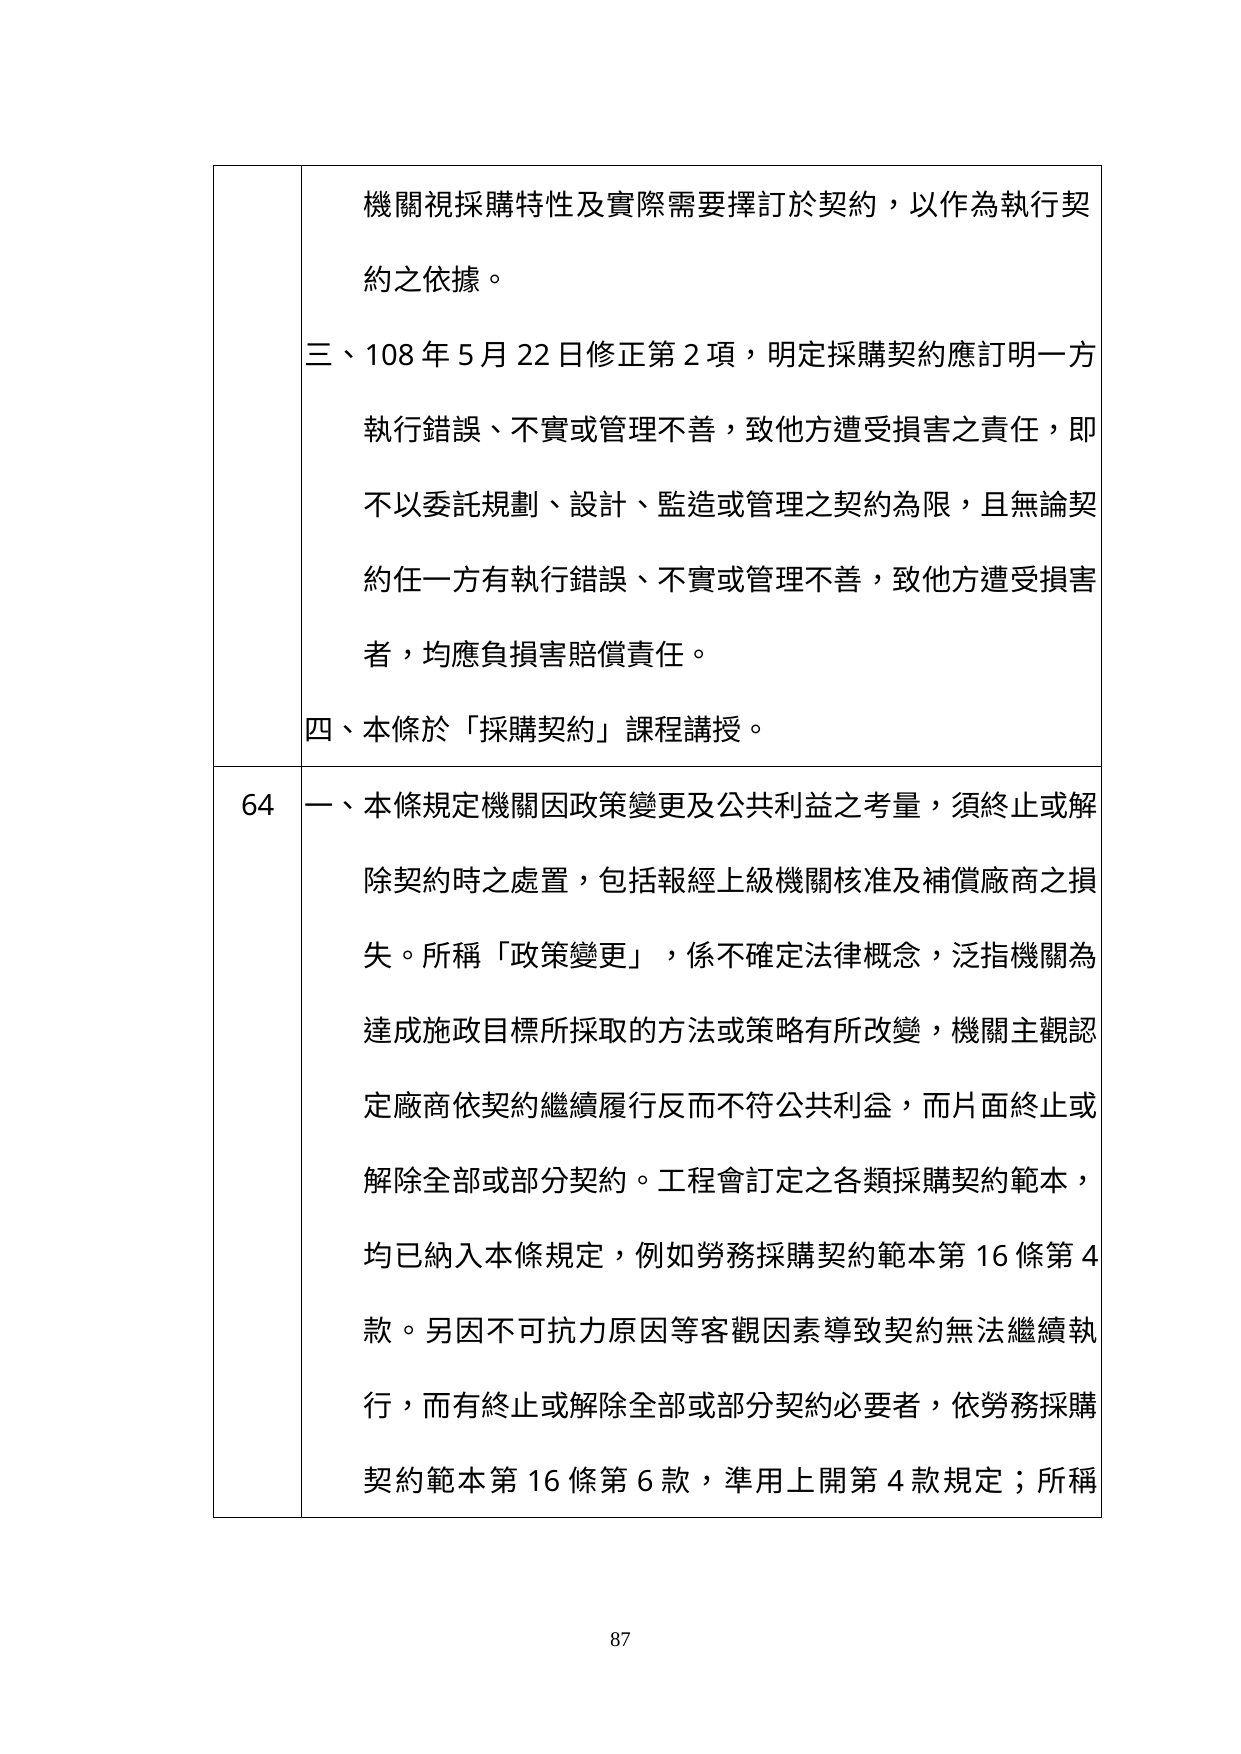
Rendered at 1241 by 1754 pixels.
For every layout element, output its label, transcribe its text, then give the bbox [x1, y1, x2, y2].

table_cell 64 [214, 767, 301, 1517]
table_cell 本條規定機關因政策變更及公共利益之考量，須終止或解除契約時之處置，包括報經上級機關核准及補償廠商之損失。所稱「政策變更」，係不確定法律概念，泛指機關為達成施政目標所採取的方法或策略有所改變，機關主觀認定廠商依契約繼續履行反而不符公共利益，而片面終止或解除全部或部分契約。工程會訂定之各類採購契約範本，均已納入本條規定，例如勞務採購契約範本第16條第4款。另因不可抗力原因等客觀因素導致契約無法繼續執行，而有終止或解除全部或部分契約必要者，依勞務採購契約範本第16條第6款，準用上開第4款規定；所稱 [302, 767, 1101, 1517]
table_cell 機關視採購特性及實際需要擇訂於契約，以作為執行契約之依據。 三、108年5月22日修正第2項，明定採購契約應訂明一方執行錯誤、不實或管理不善，致他方遭受損害之責任，即不以委託規劃、設計、監造或管理之契約為限，且無論契約任一方有執行錯誤、不實或管理不善，致他方遭受損害者，均應負損害賠償責任。 四、本條於「採購契約」課程講授。 [302, 166, 1101, 766]
table_cell [214, 166, 301, 766]
